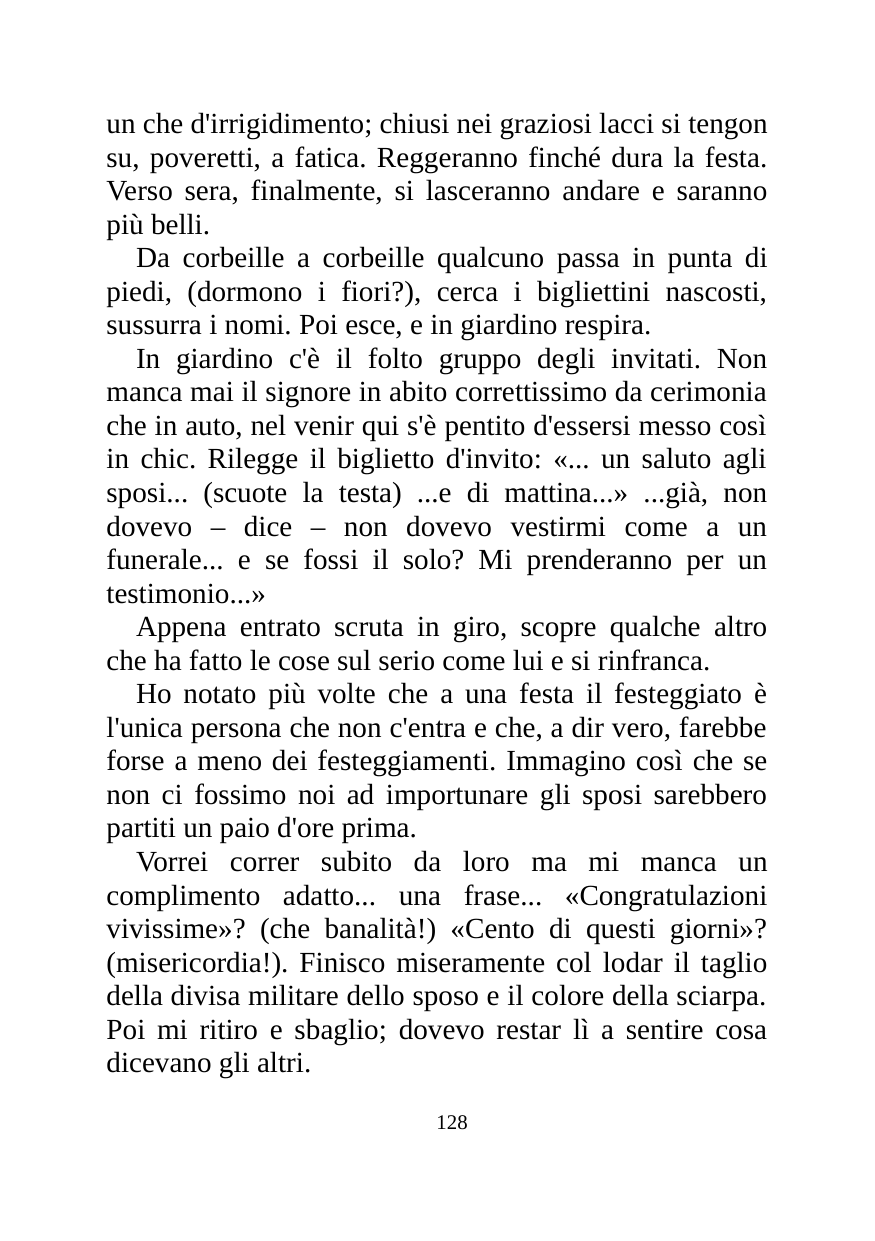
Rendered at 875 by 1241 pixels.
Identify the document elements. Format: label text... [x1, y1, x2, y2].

text In giardino c'è il folto gruppo degli invitati. Non manca mai il signore in abito correttissimo da cerimonia che in auto, nel venir qui s'è pentito d'essersi messo così in chic. Rilegge il biglietto d'invito: «... un saluto agli sposi... (scuote la testa) ...e di mattina...» ...già, non dovevo – dice – non dovevo vestirmi come a un funerale... e se fossi il solo? Mi prenderanno per un testimonio...» [106, 341, 768, 609]
text un che d'irrigidimento; chiusi nei graziosi lacci si tengon su, poveretti, a fatica. Reggeranno finché dura la festa. Verso sera, finalmente, si lasceranno andare e saranno più belli. [106, 106, 768, 240]
text Ho notato più volte che a una festa il festeggiato è l'unica persona che non c'entra e che, a dir vero, farebbe forse a meno dei festeggiamenti. Immagino così che se non ci fossimo noi ad importunare gli sposi sarebbero partiti un paio d'ore prima. [106, 676, 768, 844]
text Vorrei correr subito da loro ma mi manca un complimento adatto... una frase... «Congratulazioni vivissime»? (che banalità!) «Cento di questi giorni»? (misericordia!). Finisco miseramente col lodar il taglio della divisa militare dello sposo e il colore della sciarpa. Poi mi ritiro e sbaglio; dovevo restar lì a sentire cosa dicevano gli altri. [106, 844, 768, 1079]
text Da corbeille a corbeille qualcuno passa in punta di piedi, (dormono i fiori?), cerca i bigliettini nascosti, sussurra i nomi. Poi esce, e in giardino respira. [106, 240, 768, 341]
text Appena entrato scruta in giro, scopre qualche altro che ha fatto le cose sul serio come lui e si rinfranca. [106, 609, 768, 676]
